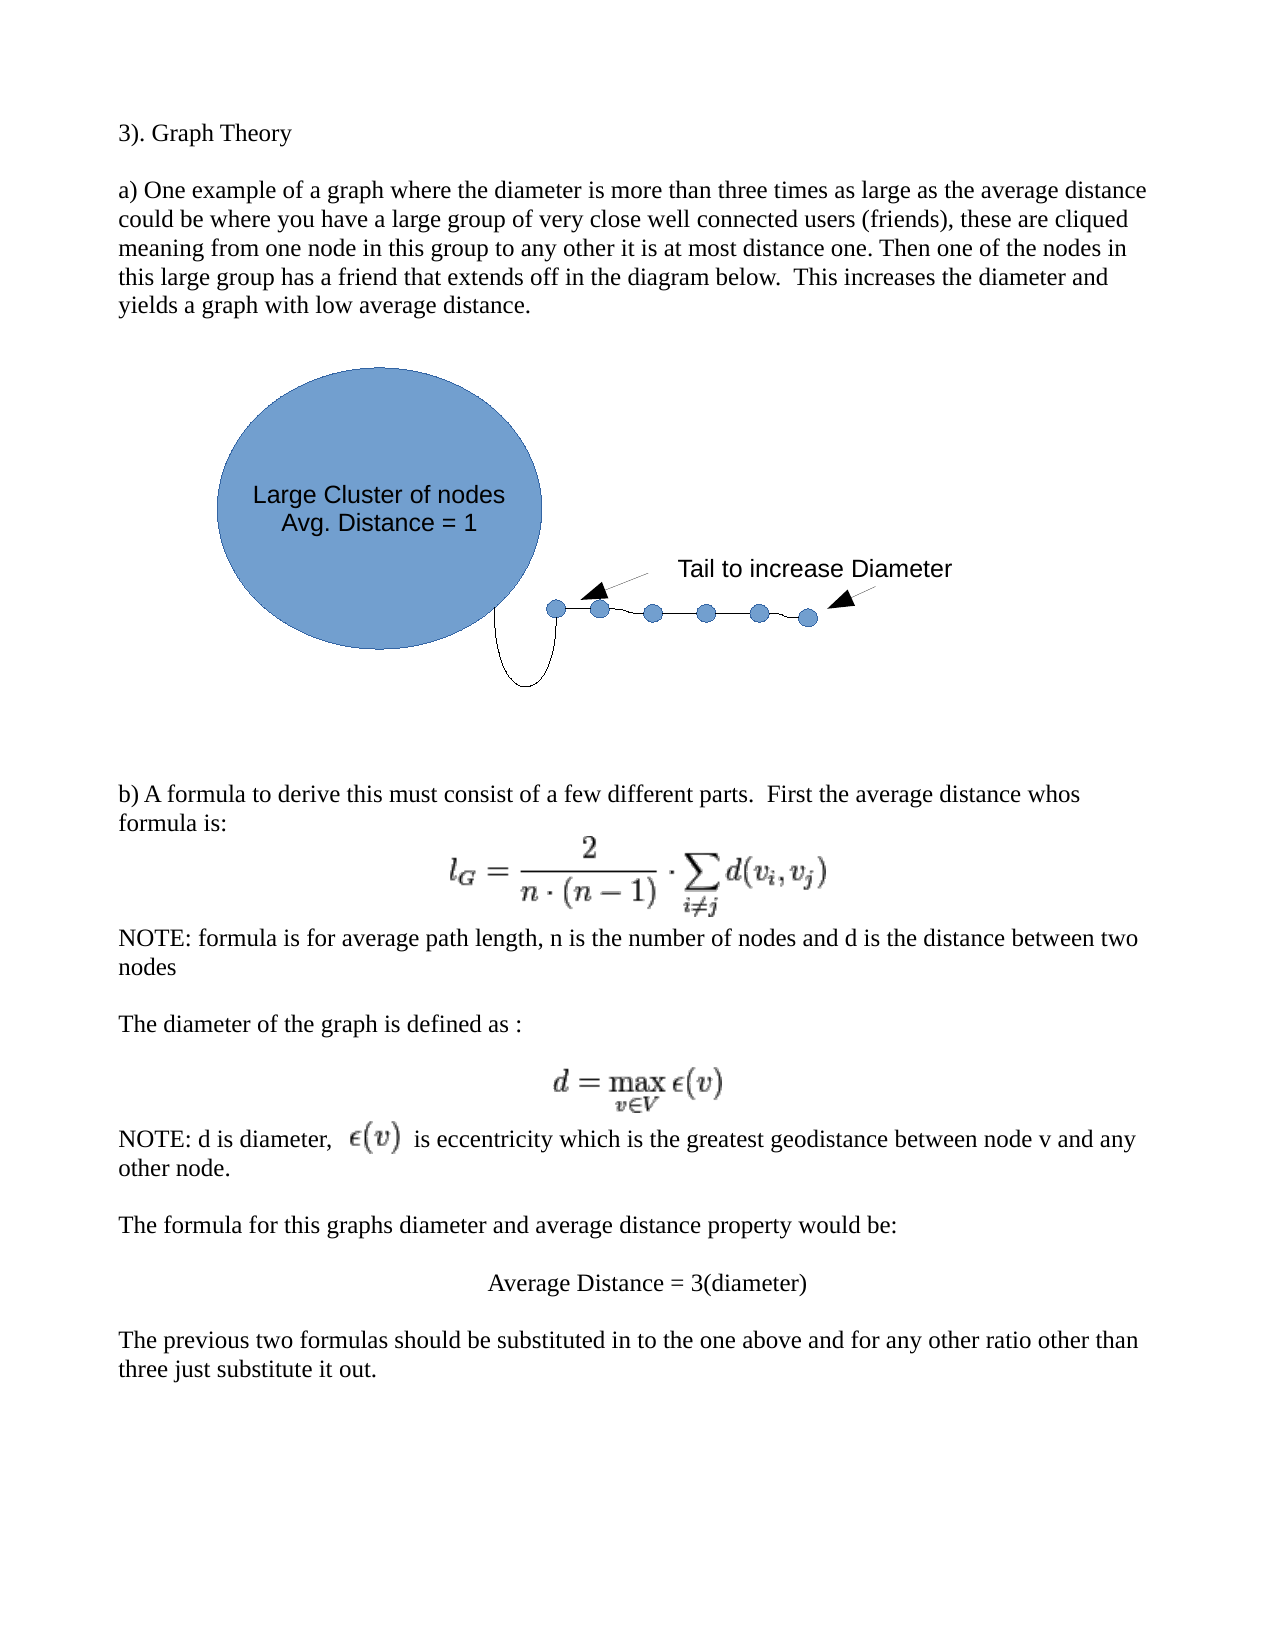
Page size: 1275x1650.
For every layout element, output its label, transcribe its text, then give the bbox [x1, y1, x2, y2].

text 3). Graph Theory [118, 118, 1157, 147]
text a) One example of a graph where the diameter is more than three times as large as the average distance could be where you have a large group of very close well connected users (friends), these are cliqued meaning from one node in this group to any other it is at most distance one. Then one of the nodes in this large group has a friend that extends off in the diagram below. This increases the diameter and yields a graph with low average distance. [118, 176, 1157, 319]
text The previous two formulas should be substituted in to the one above and for any other ratio other than three just substitute it out. [118, 1326, 1157, 1383]
text The diameter of the graph is defined as : [118, 1009, 1157, 1038]
picture [349, 1120, 400, 1154]
text Average Distance = 3(diameter) [118, 1268, 1157, 1297]
text NOTE: formula is for average path length, n is the number of nodes and d is the distance between two nodes [118, 923, 1157, 981]
picture [449, 836, 826, 917]
text The formula for this graphs diameter and average distance property would be: [118, 1211, 1157, 1239]
picture [553, 1066, 722, 1113]
text NOTE: d is diameter, is eccentricity which is the greatest geodistance between node v and any other node. [118, 1124, 1157, 1182]
text b) A formula to derive this must consist of a few different parts. First the average distance whos formula is: [118, 779, 1157, 837]
